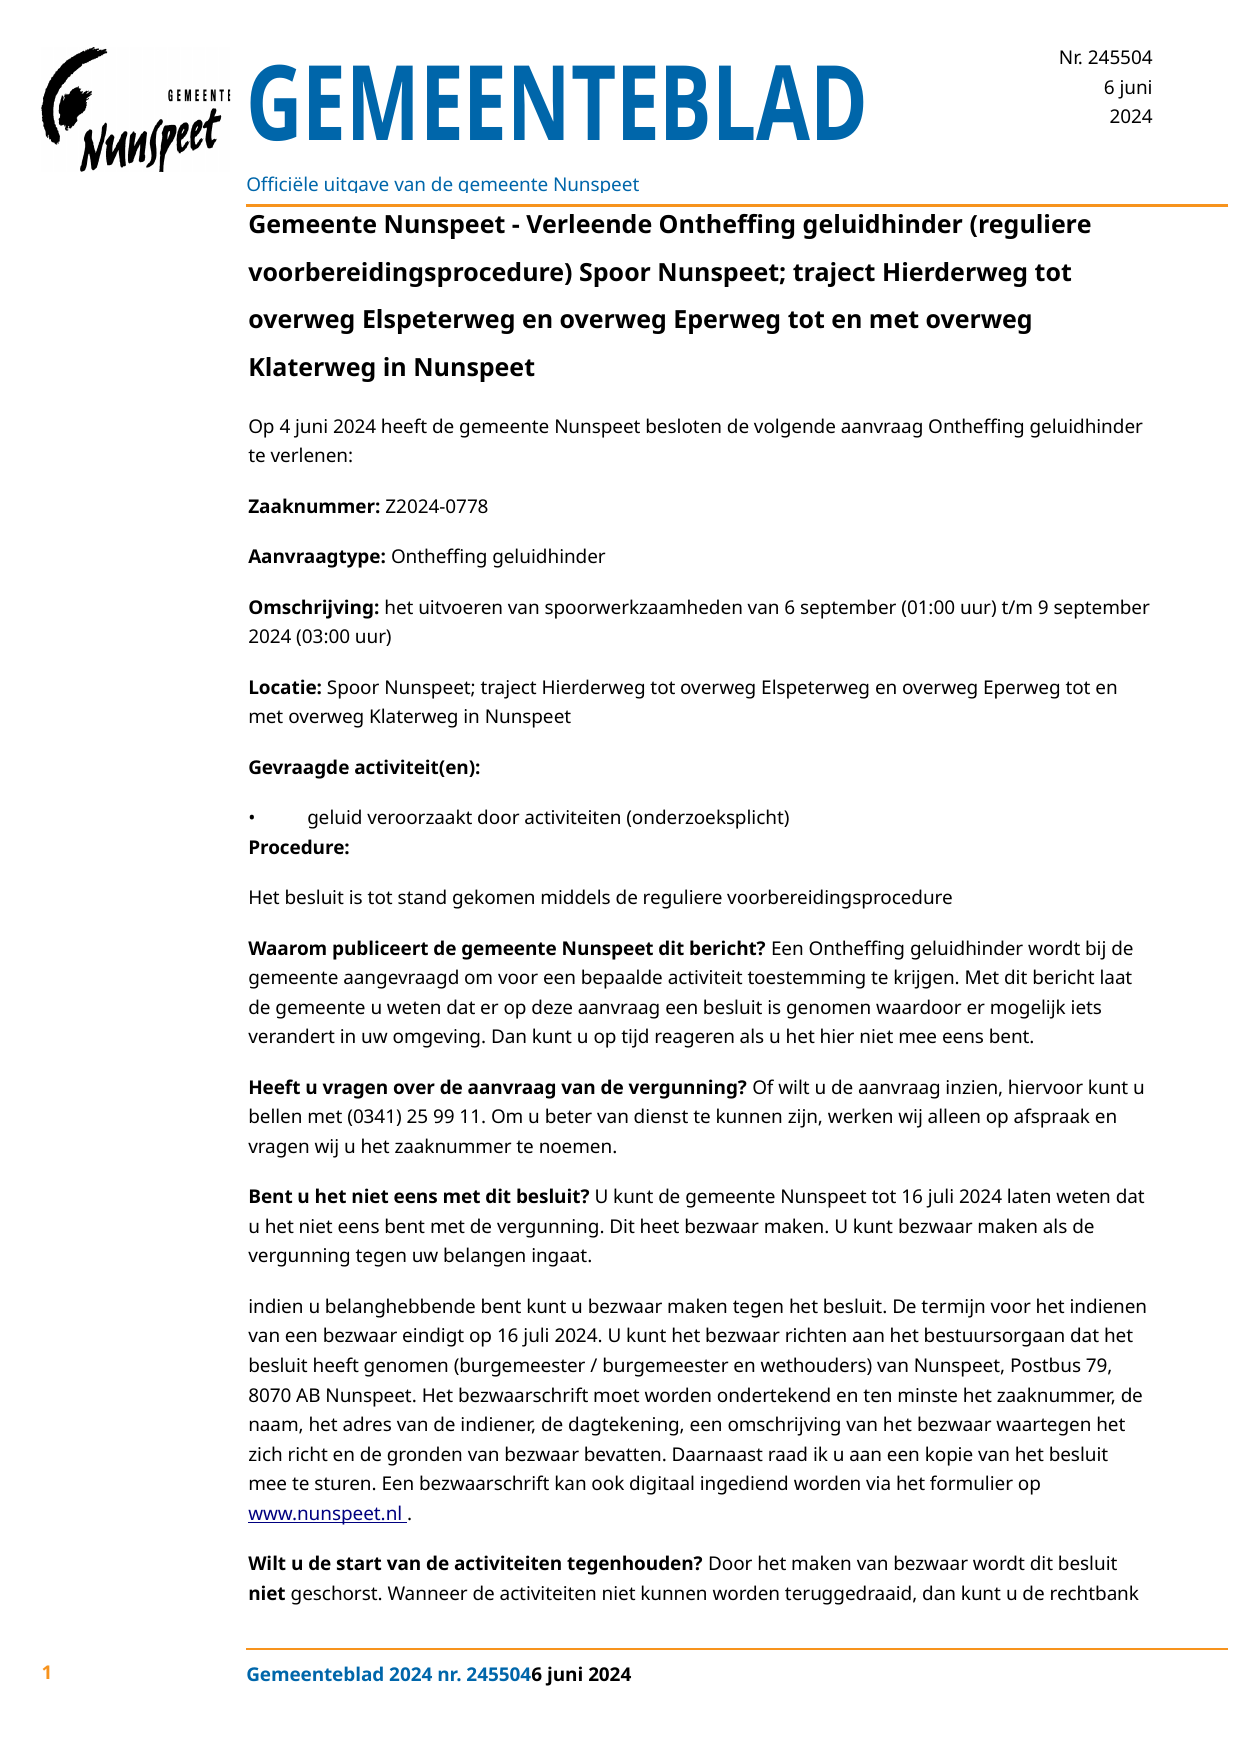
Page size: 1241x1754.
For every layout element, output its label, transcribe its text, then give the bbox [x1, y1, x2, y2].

text Procedure: [248, 834, 1152, 860]
text Waarom publiceert de gemeente Nunspeet dit bericht? Een Ontheffing geluidhinder wordt bij de gemeente aangevraagd om voor een bepaalde activiteit toestemming te krijgen. Met dit bericht laat de gemeente u weten dat er op deze aanvraag een besluit is genomen waardoor er mogelijk iets verandert in uw omgeving. Dan kunt u op tijd reageren als u het hier niet mee eens bent. [248, 935, 1152, 1049]
text Op 4 juni 2024 heeft de gemeente Nunspeet besloten de volgende aanvraag Ontheffing geluidhinder te verlenen: [248, 413, 1152, 468]
text Gevraagde activiteit(en): [248, 754, 1152, 780]
text Aanvraagtype: Ontheffing geluidhinder [248, 543, 1152, 569]
text indien u belanghebbende bent kunt u bezwaar maken tegen het besluit. De termijn voor het indienen van een bezwaar eindigt op 16 juli 2024. U kunt het bezwaar richten aan het bestuursorgaan dat het besluit heeft genomen (burgemeester / burgemeester en wethouders) van Nunspeet, Postbus 79, 8070 AB Nunspeet. Het bezwaarschrift moet worden ondertekend en ten minste het zaaknummer, de naam, het adres van de indiener, de dagtekening, een omschrijving van het bezwaar waartegen het zich richt en de gronden van bezwaar bevatten. Daarnaast raad ik u aan een kopie van het besluit mee te sturen. Een bezwaarschrift kan ook digitaal ingediend worden via het formulier op www.nunspeet.nl . [248, 1293, 1152, 1526]
text Het besluit is tot stand gekomen middels de reguliere voorbereidingsprocedure [248, 884, 1152, 910]
text Omschrijving: het uitvoeren van spoorwerkzaamheden van 6 september (01:00 uur) t/m 9 september 2024 (03:00 uur) [248, 594, 1152, 649]
text Gemeente Nunspeet - Verleende Ontheffing geluidhinder (reguliere voorbereidingsprocedure) Spoor Nunspeet; traject Hierderweg tot overweg Elspeterweg en overweg Eperweg tot en met overweg Klaterweg in Nunspeet [248, 207, 1152, 384]
text Heeft u vragen over de aanvraag van de vergunning? Of wilt u de aanvraag inzien, hiervoor kunt u bellen met (0341) 25 99 11. Om u beter van dienst te kunnen zijn, werken wij alleen op afspraak en vragen wij u het zaaknummer te noemen. [248, 1074, 1152, 1159]
text Locatie: Spoor Nunspeet; traject Hierderweg tot overweg Elspeterweg en overweg Eperweg tot en met overweg Klaterweg in Nunspeet [248, 674, 1152, 729]
text Zaaknummer: Z2024-0778 [248, 493, 1152, 519]
picture [41, 47, 231, 172]
text Bent u het niet eens met dit besluit? U kunt de gemeente Nunspeet tot 16 juli 2024 laten weten dat u het niet eens bent met de vergunning. Dit heet bezwaar maken. U kunt bezwaar maken als de vergunning tegen uw belangen ingaat. [248, 1183, 1152, 1268]
list geluid veroorzaakt door activiteiten (onderzoeksplicht) [248, 804, 1152, 830]
text Wilt u de start van de activiteiten tegenhouden? Door het maken van bezwaar wordt dit besluit niet geschorst. Wanneer de activiteiten niet kunnen worden teruggedraaid, dan kunt u de rechtbank [248, 1551, 1152, 1606]
